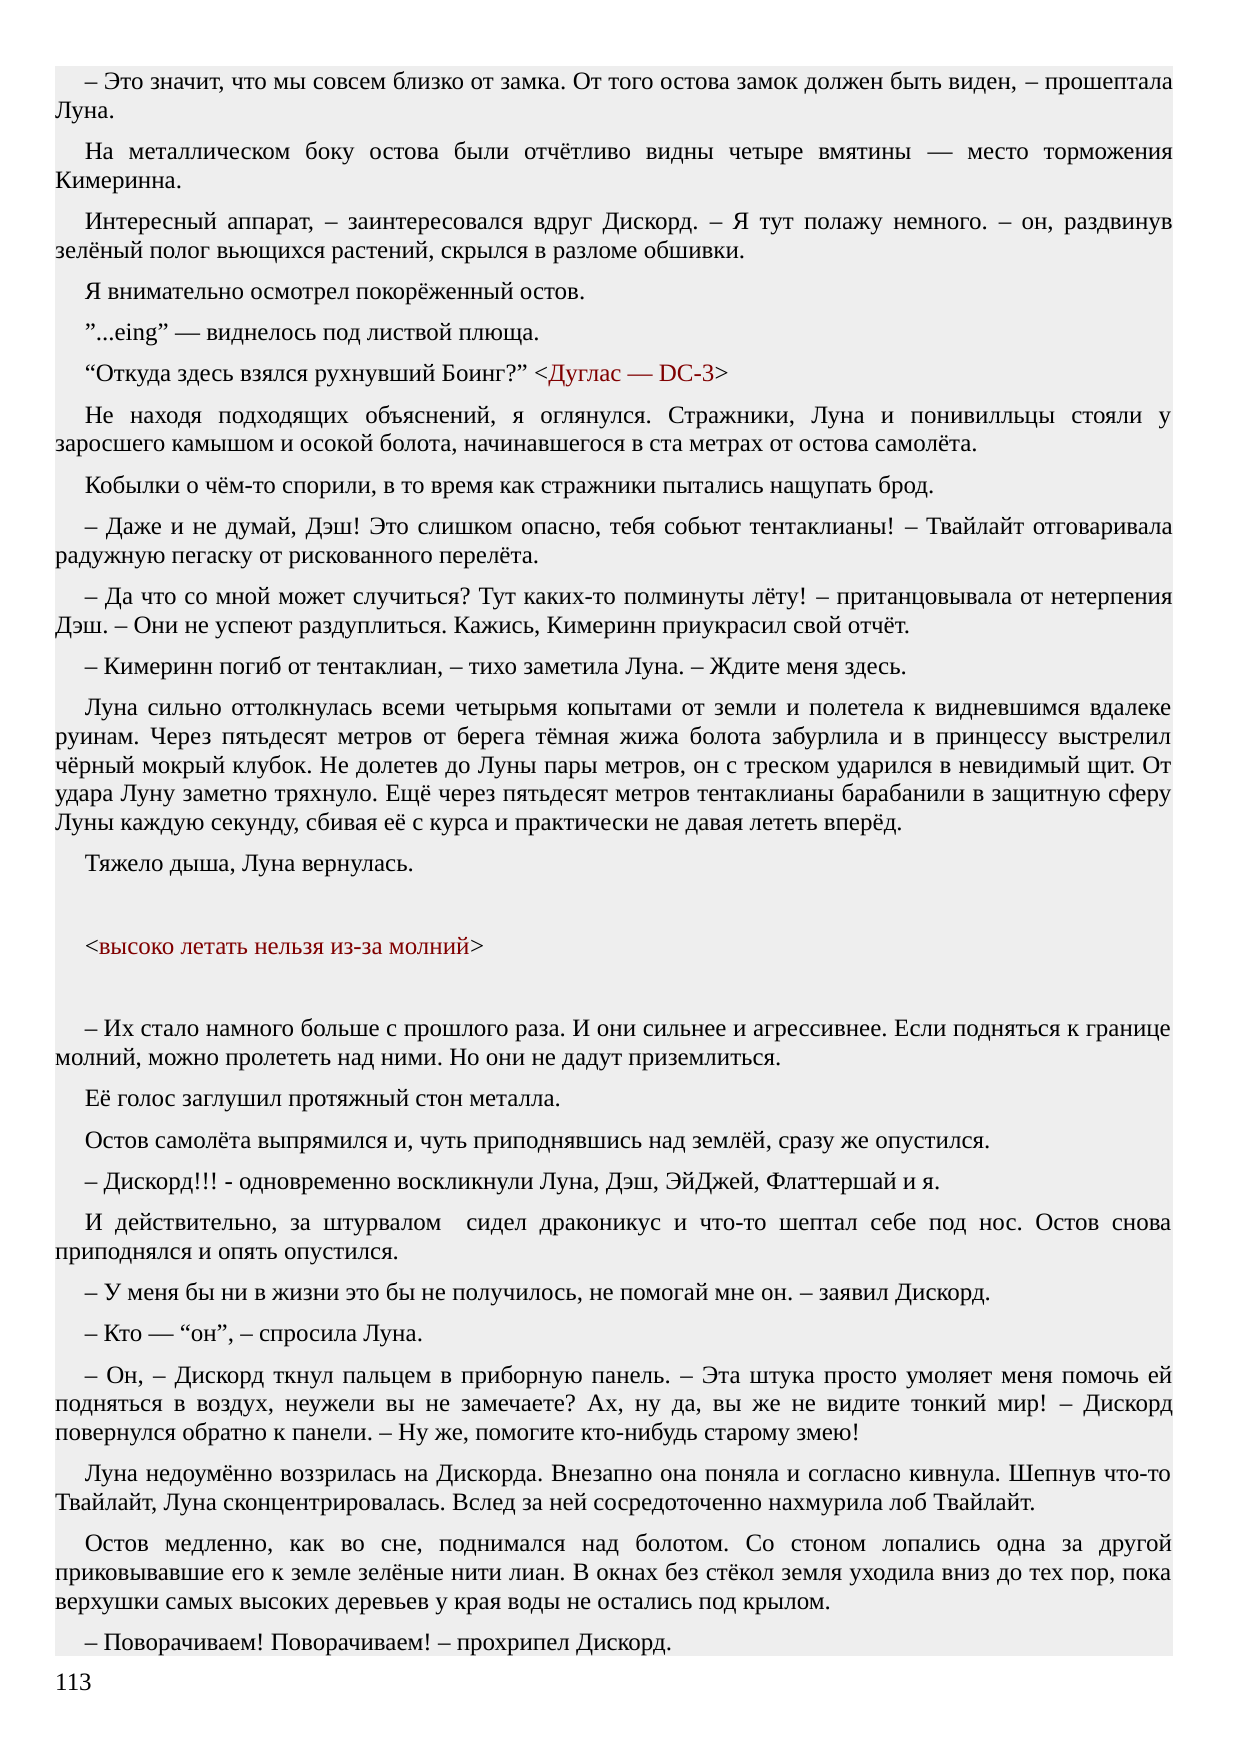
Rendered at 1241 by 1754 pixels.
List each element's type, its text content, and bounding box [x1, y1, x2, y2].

text Интересный аппарат, – заинтересовался вдруг Дискорд. – Я тут полажу немного. – он, раздвинув зелёный полог вьющихся растений, скрылся в разломе обшивки. [55, 206, 1173, 263]
text Кобылки о чём-то спорили, в то время как стражники пытались нащупать брод. [55, 470, 1173, 498]
text На металлическом боку остова были отчётливо видны четыре вмятины — место торможения Кимеринна. [55, 136, 1173, 193]
text Луна сильно оттолкнулась всеми четырьмя копытами от земли и полетела к видневшимся вдалеке руинам. Через пятьдесят метров от берега тёмная жижа болота забурлила и в принцессу выстрелил чёрный мокрый клубок. Не долетев до Луны пары метров, он с треском ударился в невидимый щит. От удара Луну заметно тряхнуло. Ещё через пятьдесят метров тентаклианы барабанили в защитную сферу Луны каждую секунду, сбивая её с курса и практически не давая лететь вперёд. [55, 692, 1173, 836]
text Луна недоумённо воззрилась на Дискорда. Внезапно она поняла и согласно кивнула. Шепнув что-то Твайлайт, Луна сконцентрировалась. Вслед за ней сосредоточенно нахмурила лоб Твайлайт. [55, 1458, 1173, 1516]
text Остов медленно, как во сне, поднимался над болотом. Со стоном лопались одна за другой приковывавшие его к земле зелёные нити лиан. В окнах без стёкол земля уходила вниз до тех пор, пока верхушки самых высоких деревьев у края воды не остались под крылом. [55, 1528, 1173, 1615]
text – Дискорд!!! - одновременно воскликнули Луна, Дэш, ЭйДжей, Флаттершай и я. [55, 1166, 1173, 1195]
text – Их стало намного больше с прошлого раза. И они сильнее и агрессивнее. Если подняться к границе молний, можно пролететь над ними. Но они не дадут приземлиться. [55, 1013, 1173, 1071]
text <высоко летать нельзя из-за молний> [55, 931, 1173, 960]
text Тяжело дыша, Луна вернулась. [55, 848, 1173, 877]
text – Кимеринн погиб от тентаклиан, – тихо заметила Луна. – Ждите меня здесь. [55, 651, 1173, 680]
text Остов самолёта выпрямился и, чуть приподнявшись над землёй, сразу же опустился. [55, 1125, 1173, 1153]
text – Это значит, что мы совсем близко от замка. От того остова замок должен быть виден, – прошептала Луна. [55, 66, 1173, 123]
text Я внимательно осмотрел покорёженный остов. [55, 276, 1173, 305]
text Её голос заглушил протяжный стон металла. [55, 1083, 1173, 1112]
text – Он, – Дискорд ткнул пальцем в приборную панель. – Эта штука просто умоляет меня помочь ей подняться в воздух, неужели вы не замечаете? Ах, ну да, вы же не видите тонкий мир! – Дискорд повернулся обратно к панели. – Ну же, помогите кто-нибудь старому змею! [55, 1360, 1173, 1446]
text ”...eing” — виднелось под листвой плюща. [55, 317, 1173, 346]
text Не находя подходящих объяснений, я оглянулся. Стражники, Луна и понивилльцы стояли у заросшего камышом и осокой болота, начинавшегося в ста метрах от остова самолёта. [55, 400, 1173, 457]
text – У меня бы ни в жизни это бы не получилось, не помогай мне он. – заявил Дискорд. [55, 1277, 1173, 1306]
text – Поворачиваем! Поворачиваем! – прохрипел Дискорд. [55, 1627, 1173, 1656]
text – Кто — “он”, – спросила Луна. [55, 1318, 1173, 1347]
text – Да что со мной может случиться? Тут каких-то полминуты лёту! – пританцовывала от нетерпения Дэш. – Они не успеют раздуплиться. Кажись, Кимеринн приукрасил свой отчёт. [55, 581, 1173, 638]
text – Даже и не думай, Дэш! Это слишком опасно, тебя собьют тентаклианы! – Твайлайт отговаривала радужную пегаску от рискованного перелёта. [55, 511, 1173, 568]
text И действительно, за штурвалом сидел драконикус и что-то шептал себе под нос. Остов снова приподнялся и опять опустился. [55, 1207, 1173, 1265]
text “Откуда здесь взялся рухнувший Боинг?” <Дуглас — DC-3> [55, 358, 1173, 387]
